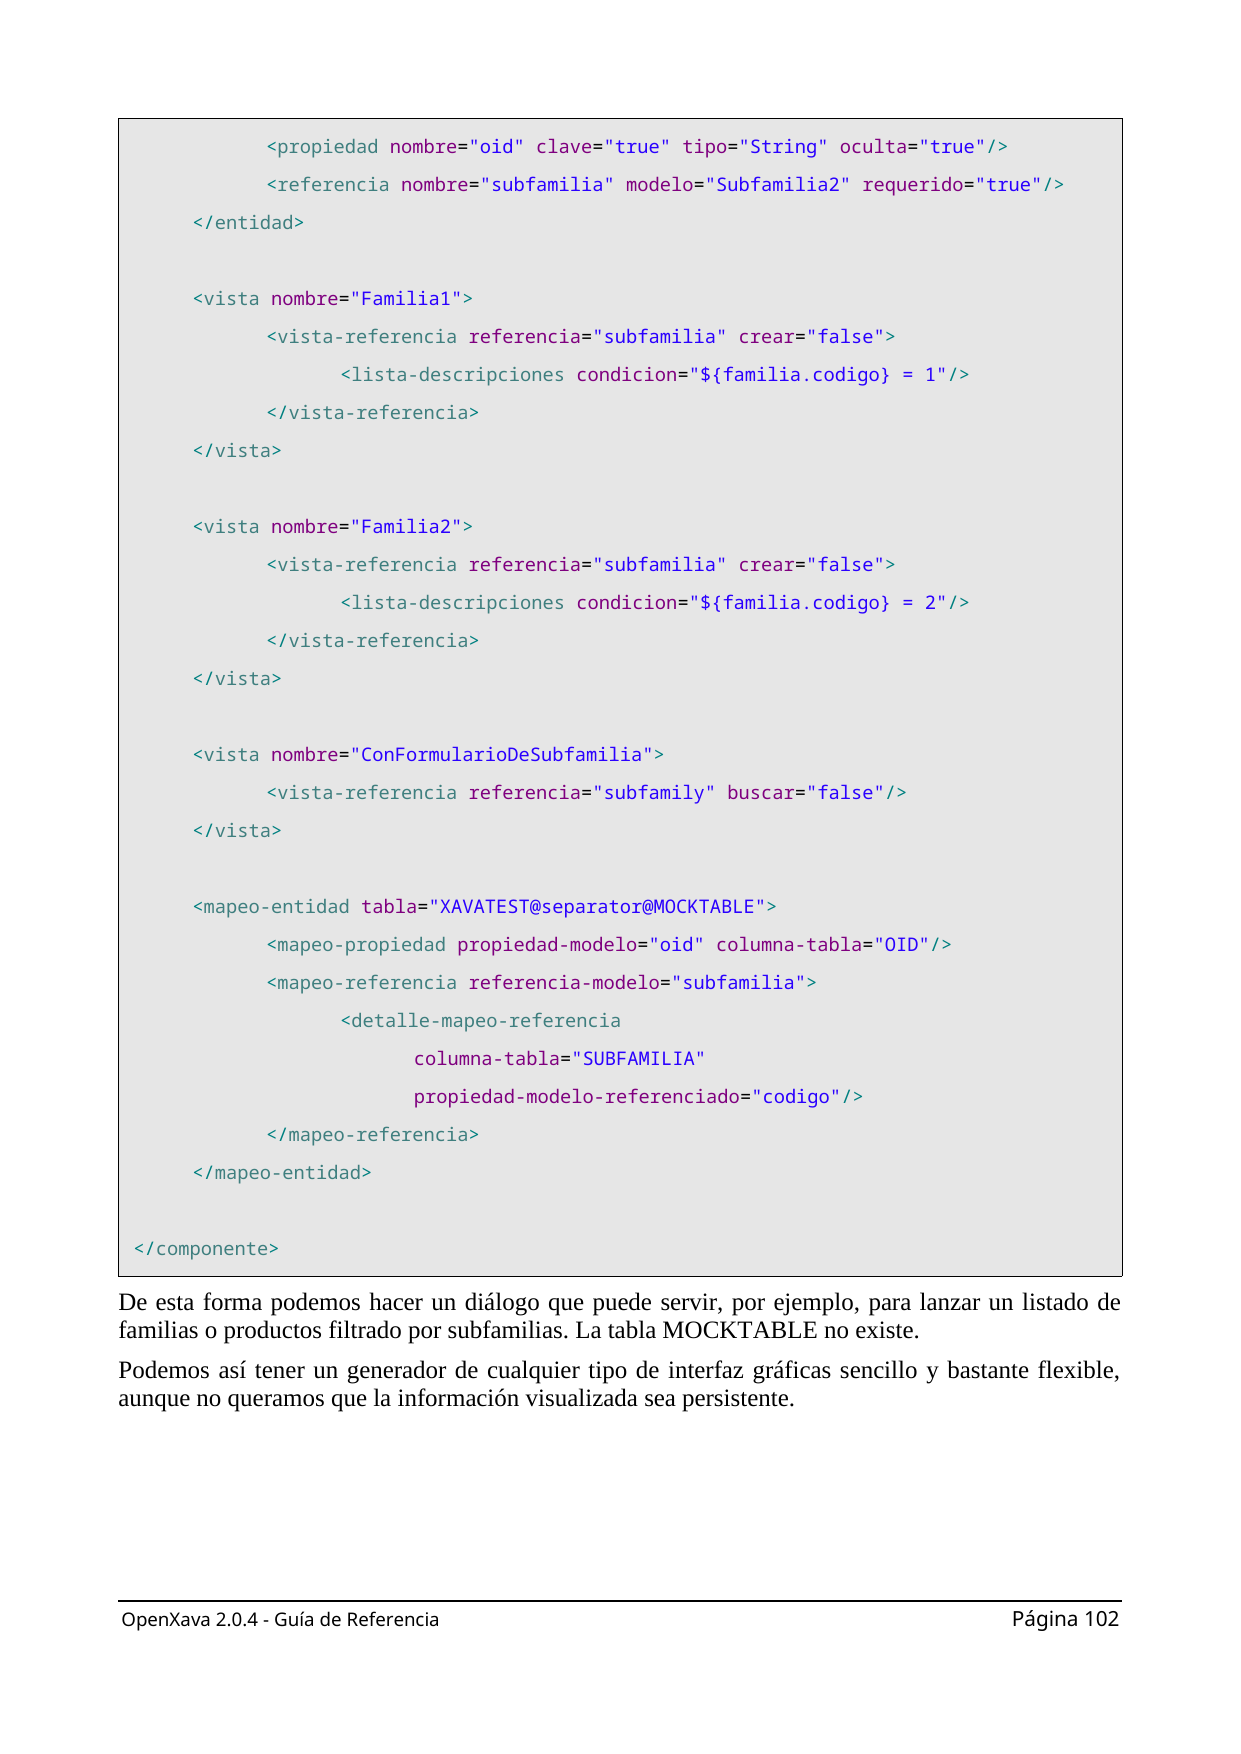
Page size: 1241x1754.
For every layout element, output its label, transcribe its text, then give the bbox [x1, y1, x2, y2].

text </mapeo-referencia> [119, 1107, 1122, 1145]
text </entidad> [119, 194, 1122, 232]
text propiedad-modelo-referenciado="codigo"/> [119, 1069, 1122, 1107]
text <vista nombre="ConFormularioDeSubfamilia"> [119, 726, 1122, 764]
text <propiedad nombre="oid" clave="true" tipo="String" oculta="true"/> [119, 119, 1122, 156]
text columna-tabla="SUBFAMILIA" [119, 1031, 1122, 1069]
text <lista-descripciones condicion="${familia.codigo} = 2"/> [119, 574, 1122, 612]
text </vista> [119, 802, 1122, 841]
text </vista> [119, 650, 1122, 688]
text </componente> [119, 1221, 1122, 1276]
text Podemos así tener un generador de cualquier tipo de interfaz gráficas sencillo y bastante flexible, aunque no queramos que la información visualizada sea persistente. [118, 1356, 1122, 1412]
text <vista-referencia referencia="subfamily" buscar="false"/> [119, 764, 1122, 802]
text </vista-referencia> [119, 384, 1122, 422]
text <vista-referencia referencia="subfamilia" crear="false"> [119, 308, 1122, 346]
text <vista-referencia referencia="subfamilia" crear="false"> [119, 536, 1122, 574]
text <vista nombre="Familia2"> [119, 498, 1122, 536]
text </vista-referencia> [119, 612, 1122, 650]
text <mapeo-entidad tabla="XAVATEST@separator@MOCKTABLE"> [119, 878, 1122, 917]
text <mapeo-referencia referencia-modelo="subfamilia"> [119, 954, 1122, 993]
text </mapeo-entidad> [119, 1145, 1122, 1183]
text De esta forma podemos hacer un diálogo que puede servir, por ejemplo, para lanzar un listado de familias o productos filtrado por subfamilias. La tabla MOCKTABLE no existe. [118, 1288, 1122, 1344]
text </vista> [119, 422, 1122, 460]
text <mapeo-propiedad propiedad-modelo="oid" columna-tabla="OID"/> [119, 917, 1122, 954]
text <vista nombre="Familia1"> [119, 270, 1122, 308]
text <referencia nombre="subfamilia" modelo="Subfamilia2" requerido="true"/> [119, 156, 1122, 194]
text <lista-descripciones condicion="${familia.codigo} = 1"/> [119, 346, 1122, 384]
text <detalle-mapeo-referencia [119, 993, 1122, 1031]
